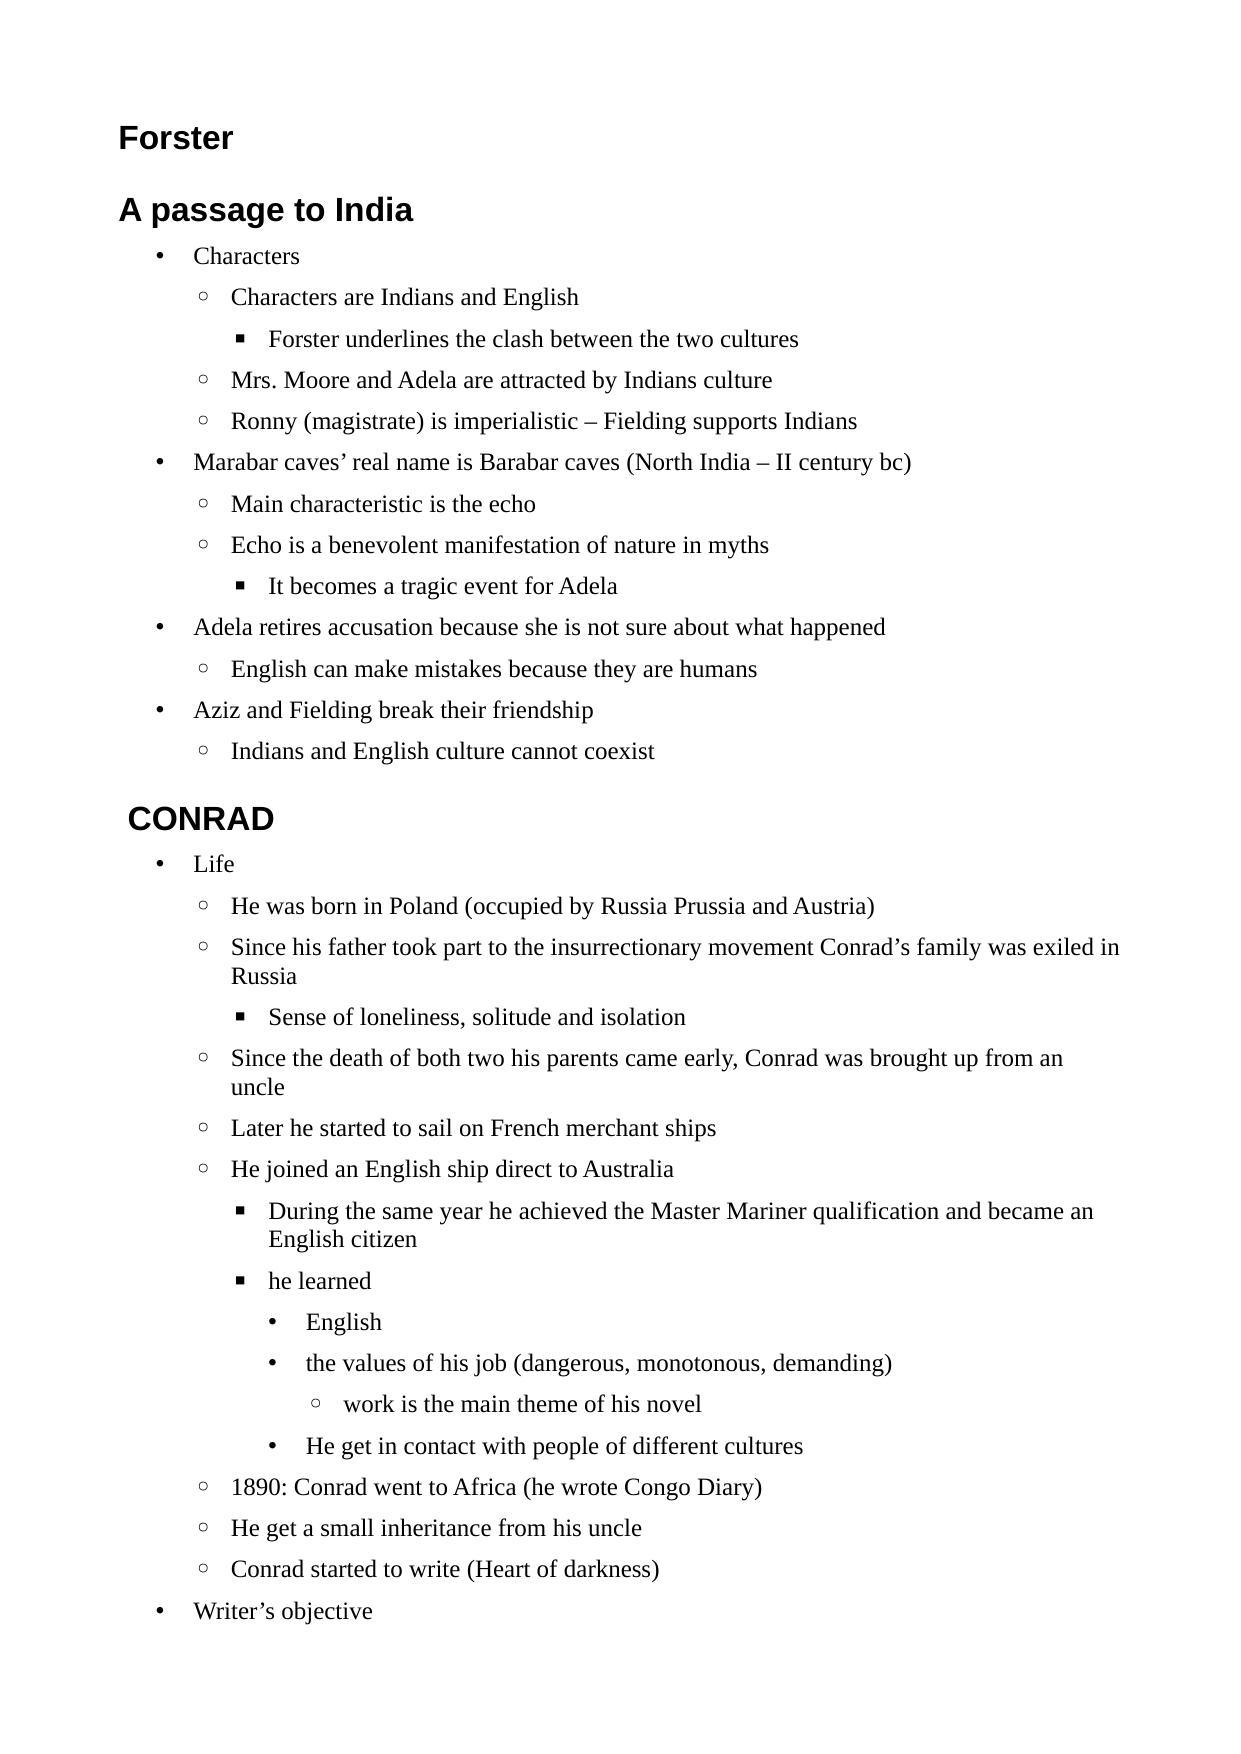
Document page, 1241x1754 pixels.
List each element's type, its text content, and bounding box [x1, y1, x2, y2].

list Main characteristic is the echo [193, 489, 1122, 517]
list Since his father took part to the insurrectionary movement Conrad’s family was exiled in Russia [193, 932, 1122, 989]
list 1890: Conrad went to Africa (he wrote Congo Diary) [193, 1472, 1122, 1501]
subtitle A passage to India [118, 190, 1122, 229]
list Ronny (magistrate) is imperialistic – Fielding supports Indians [193, 406, 1122, 435]
list He get in contact with people of different cultures [268, 1431, 1122, 1459]
list Echo is a benevolent manifestation of nature in myths [193, 530, 1122, 559]
list During the same year he achieved the Master Mariner qualification and became an English citizen [231, 1196, 1122, 1253]
list He joined an English ship direct to Australia [193, 1154, 1122, 1183]
list It becomes a tragic event for Adela [231, 571, 1122, 600]
list Characters are Indians and English [193, 282, 1122, 311]
list Characters [156, 241, 1122, 270]
list work is the main theme of his novel [306, 1389, 1122, 1418]
list Indians and English culture cannot coexist [193, 736, 1122, 765]
subtitle Forster [118, 118, 1122, 157]
list Later he started to sail on French merchant ships [193, 1113, 1122, 1142]
list Since the death of both two his parents came early, Conrad was brought up from an uncle [193, 1043, 1122, 1101]
list Aziz and Fielding break their friendship [156, 695, 1122, 724]
list He get a small inheritance from his uncle [193, 1513, 1122, 1542]
list Writer’s objective [156, 1596, 1122, 1624]
list Life [156, 849, 1122, 878]
list English [268, 1307, 1122, 1336]
list Conrad started to write (Heart of darkness) [193, 1554, 1122, 1583]
list Adela retires accusation because she is not sure about what happened [156, 612, 1122, 641]
subtitle CONRAD [118, 798, 1122, 837]
list English can make mistakes because they are humans [193, 654, 1122, 682]
list Forster underlines the clash between the two cultures [231, 324, 1122, 352]
list Marabar caves’ real name is Barabar caves (North India – II century bc) [156, 447, 1122, 476]
list He was born in Poland (occupied by Russia Prussia and Austria) [193, 891, 1122, 919]
list he learned [231, 1266, 1122, 1294]
list the values of his job (dangerous, monotonous, demanding) [268, 1348, 1122, 1377]
list Mrs. Moore and Adela are attracted by Indians culture [193, 365, 1122, 394]
list Sense of loneliness, solitude and isolation [231, 1002, 1122, 1031]
